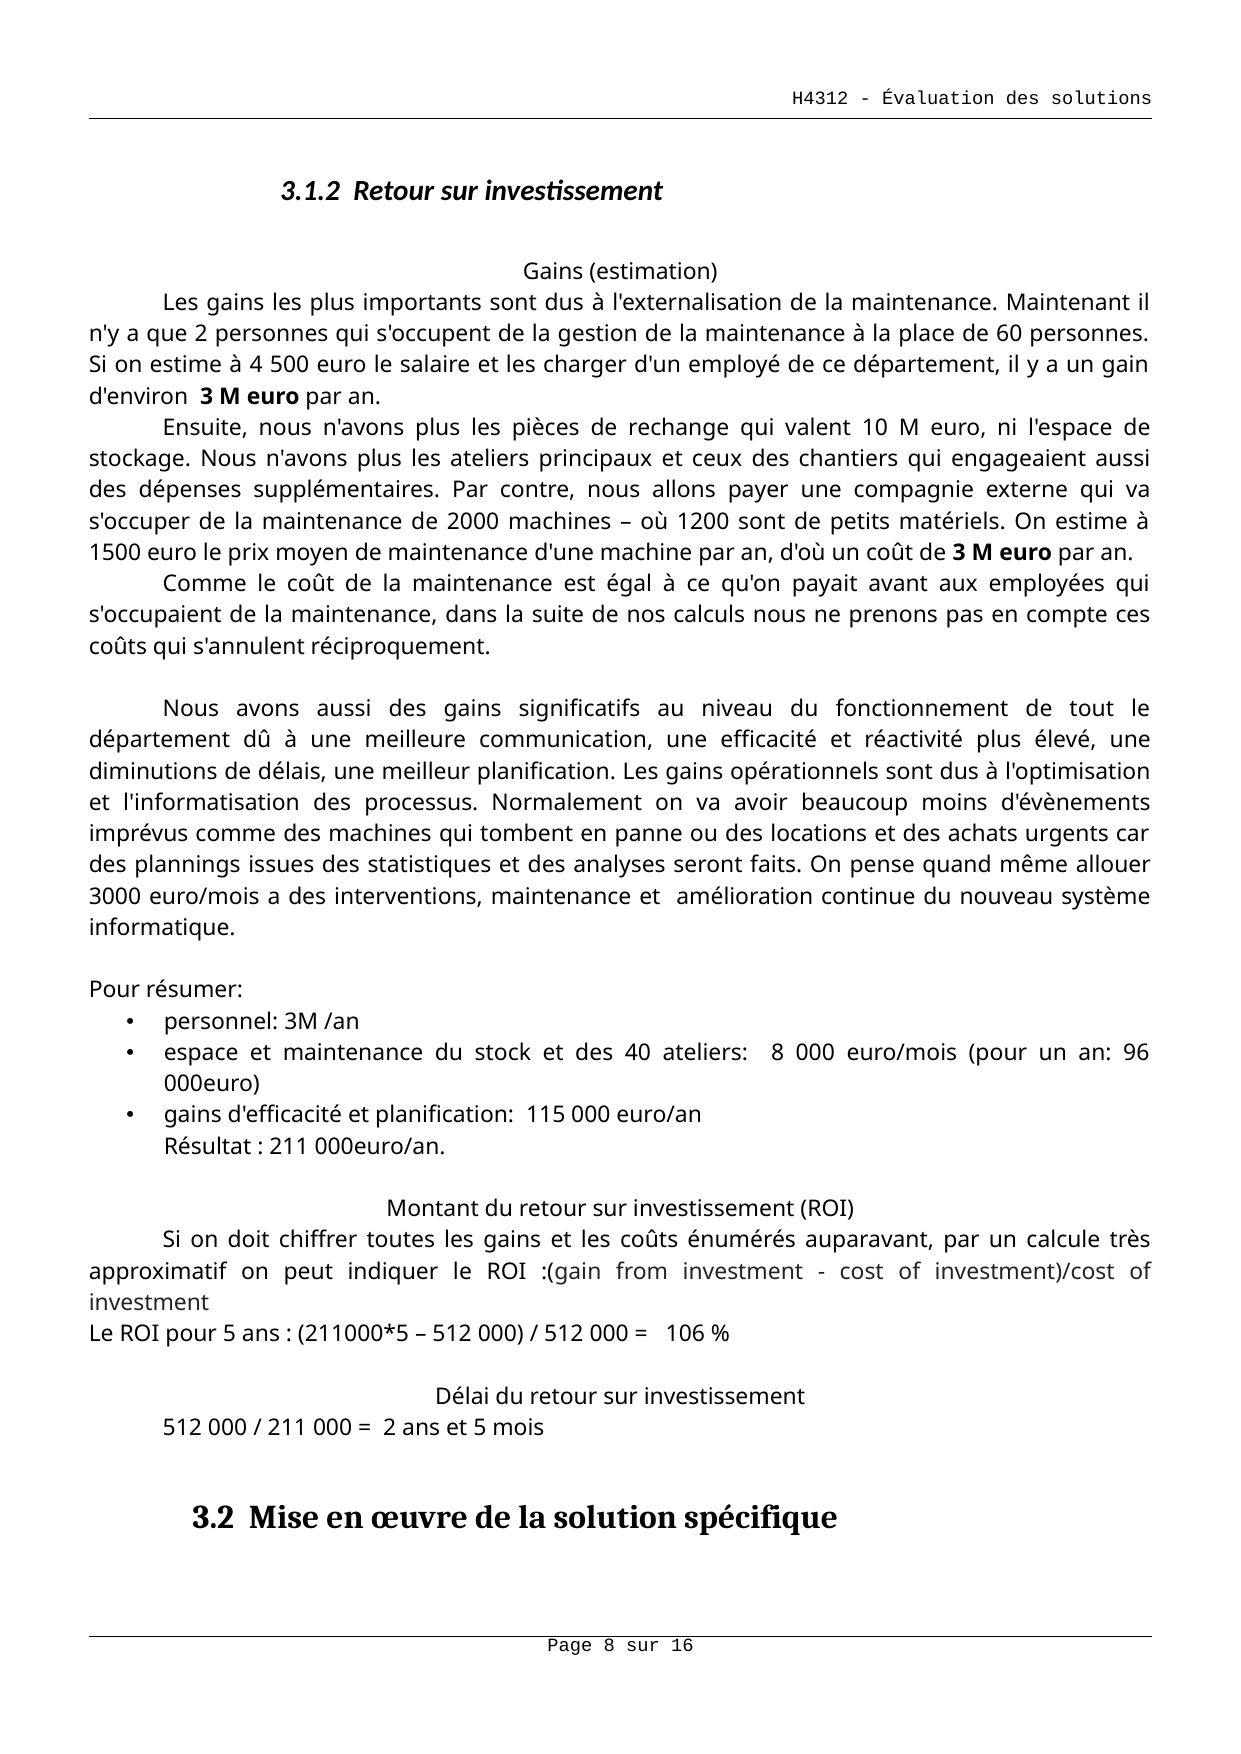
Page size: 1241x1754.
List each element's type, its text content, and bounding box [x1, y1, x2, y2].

text Montant du retour sur investissement (ROI) [88, 1192, 1152, 1223]
text 512 000 / 211 000 = 2 ans et 5 mois [88, 1411, 1152, 1442]
text Délai du retour sur investissement [88, 1380, 1152, 1411]
list gains d'efficacité et planification: 115 000 euro/an [126, 1098, 1152, 1130]
text Si on doit chiffrer toutes les gains et les coûts énumérés auparavant, par un calcule très approximatif on peut indiquer le ROI :(gain from investment - cost of investment)/cost of investment [88, 1223, 1152, 1317]
text Ensuite, nous n'avons plus les pièces de rechange qui valent 10 M euro, ni l'espace de stockage. Nous n'avons plus les ateliers principaux et ceux des chantiers qui engageaient aussi des dépenses supplémentaires. Par contre, nous allons payer une compagnie externe qui va s'occuper de la maintenance de 2000 machines – où 1200 sont de petits matériels. On estime à 1500 euro le prix moyen de maintenance d'une machine par an, d'où un coût de 3 M euro par an. [88, 411, 1152, 567]
text Pour résumer: [88, 973, 1152, 1005]
list personnel: 3M /an [126, 1005, 1152, 1036]
text Gains (estimation) [88, 255, 1152, 286]
list espace et maintenance du stock et des 40 ateliers: 8 000 euro/mois (pour un an: 96 000euro) [126, 1036, 1152, 1098]
subtitle Retour sur investissement [280, 172, 1152, 208]
text Les gains les plus importants sont dus à l'externalisation de la maintenance. Maintenant il n'y a que 2 personnes qui s'occupent de la gestion de la maintenance à la place de 60 personnes. Si on estime à 4 500 euro le salaire et les charger d'un employé de ce département, il y a un gain d'environ 3 M euro par an. [88, 286, 1152, 411]
text Comme le coût de la maintenance est égal à ce qu'on payait avant aux employées qui s'occupaient de la maintenance, dans la suite de nos calculs nous ne prenons pas en compte ces coûts qui s'annulent réciproquement. [88, 567, 1152, 661]
text Le ROI pour 5 ans : (211000*5 – 512 000) / 512 000 = 106 % [88, 1317, 1152, 1348]
list Résultat : 211 000euro/an. [126, 1130, 1152, 1161]
text Nous avons aussi des gains significatifs au niveau du fonctionnement de tout le département dû à une meilleure communication, une efficacité et réactivité plus élevé, une diminutions de délais, une meilleur planification. Les gains opérationnels sont dus à l'optimisation et l'informatisation des processus. Normalement on va avoir beaucoup moins d'évènements imprévus comme des machines qui tombent en panne ou des locations et des achats urgents car des plannings issues des statistiques et des analyses seront faits. On pense quand même allouer 3000 euro/mois a des interventions, maintenance et amélioration continue du nouveau système informatique. [88, 692, 1152, 942]
subtitle Mise en œuvre de la solution spécifique [133, 1498, 1152, 1537]
